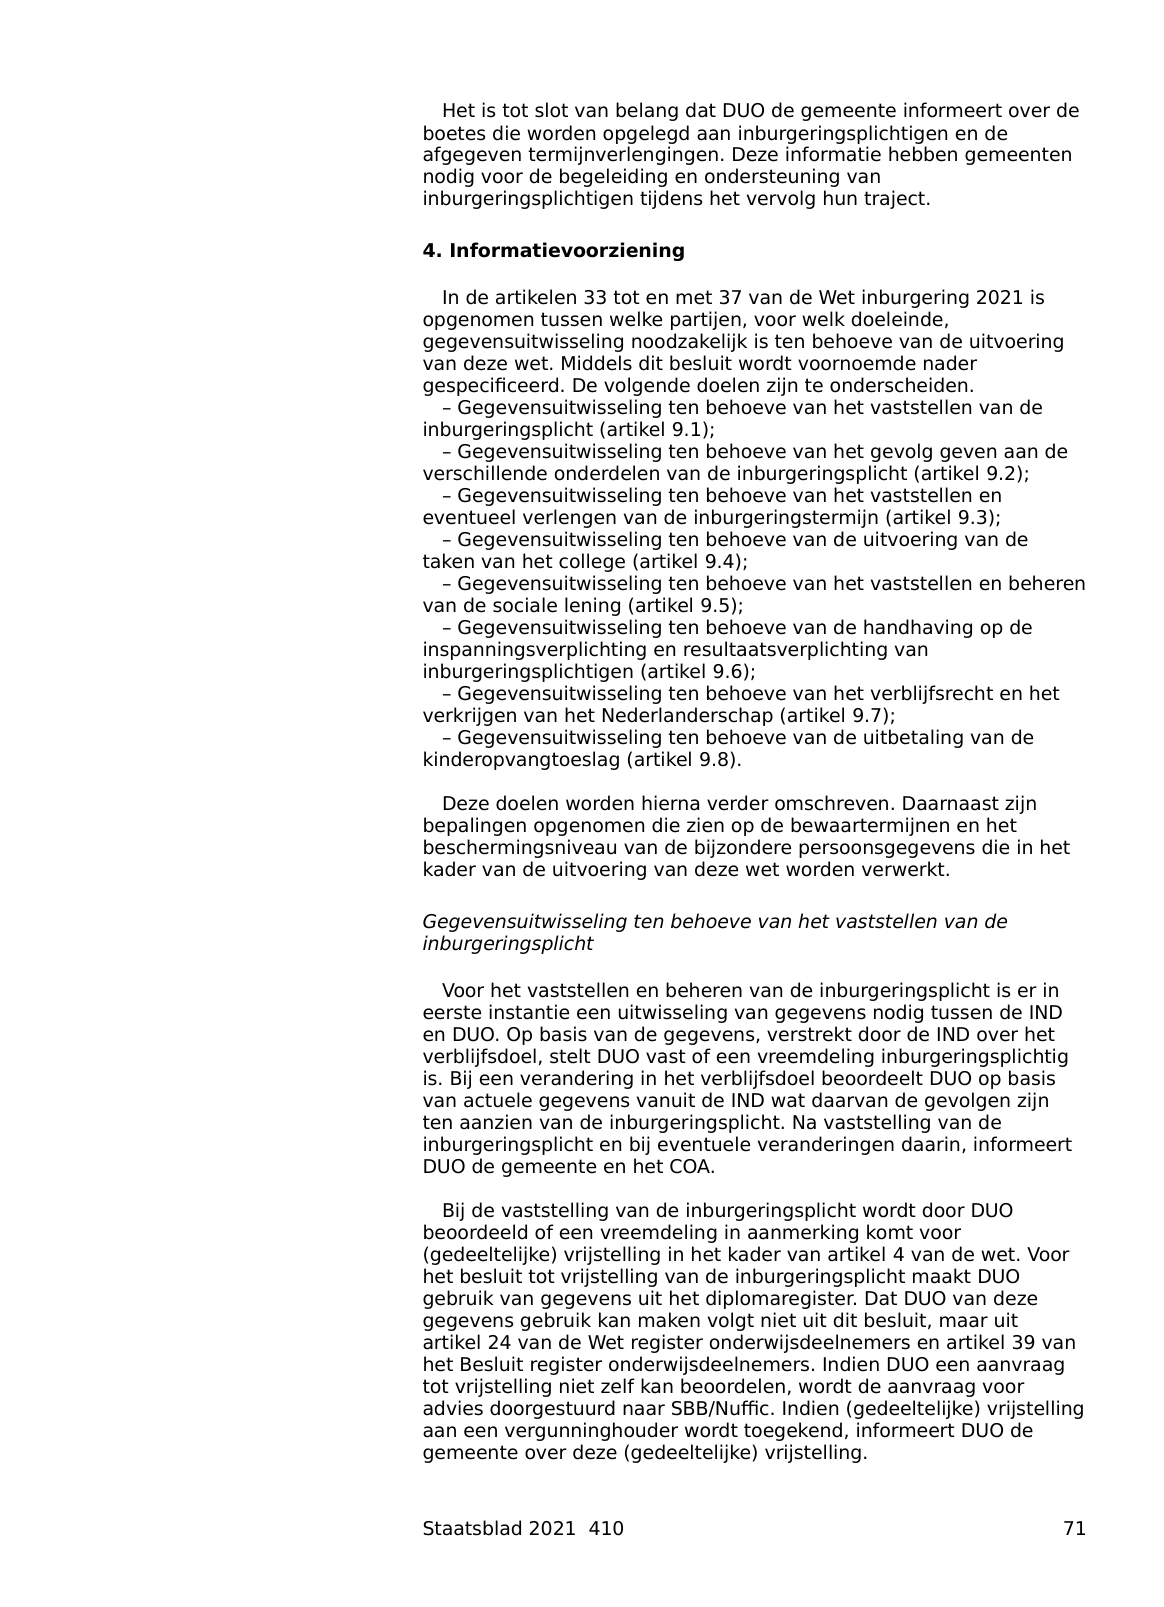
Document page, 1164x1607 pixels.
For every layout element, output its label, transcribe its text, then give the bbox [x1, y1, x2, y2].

text Bij de vaststelling van de inburgeringsplicht wordt door DUO beoordeeld of een vreemdeling in aanmerking komt voor (gedeeltelijke) vrijstelling in het kader van artikel 4 van de wet. Voor het besluit tot vrijstelling van de inburgeringsplicht maakt DUO gebruik van gegevens uit het diplomaregister. Dat DUO van deze gegevens gebruik kan maken volgt niet uit dit besluit, maar uit artikel 24 van de Wet register onderwijsdeelnemers en artikel 39 van het Besluit register onderwijsdeelnemers. Indien DUO een aanvraag tot vrijstelling niet zelf kan beoordelen, wordt de aanvraag voor advies doorgestuurd naar SBB/Nuffic. Indien (gedeeltelijke) vrijstelling aan een vergunninghouder wordt toegekend, informeert DUO de gemeente over deze (gedeeltelijke) vrijstelling. [422, 1200, 1087, 1464]
text Het is tot slot van belang dat DUO de gemeente informeert over de boetes die worden opgelegd aan inburgeringsplichtigen en de afgegeven termijnverlengingen. Deze informatie hebben gemeenten nodig voor de begeleiding en ondersteuning van inburgeringsplichtigen tijdens het vervolg hun traject. [422, 100, 1087, 210]
subtitle Gegevensuitwisseling ten behoeve van het vaststellen van de inburgeringsplicht [422, 911, 1087, 955]
text In de artikelen 33 tot en met 37 van de Wet inburgering 2021 is opgenomen tussen welke partijen, voor welk doeleinde, gegevensuitwisseling noodzakelijk is ten behoeve van de uitvoering van deze wet. Middels dit besluit wordt voornoemde nader gespecificeerd. De volgende doelen zijn te onderscheiden. [422, 287, 1087, 397]
text – Gegevensuitwisseling ten behoeve van het verblijfsrecht en het verkrijgen van het Nederlanderschap (artikel 9.7); [422, 683, 1087, 727]
text – Gegevensuitwisseling ten behoeve van het vaststellen van de inburgeringsplicht (artikel 9.1); [422, 397, 1087, 441]
text Deze doelen worden hierna verder omschreven. Daarnaast zijn bepalingen opgenomen die zien op de bewaartermijnen en het beschermingsniveau van de bijzondere persoonsgegevens die in het kader van de uitvoering van deze wet worden verwerkt. [422, 793, 1087, 881]
text – Gegevensuitwisseling ten behoeve van het vaststellen en eventueel verlengen van de inburgeringstermijn (artikel 9.3); [422, 485, 1087, 529]
subtitle 4. Informatievoorziening [422, 240, 1087, 262]
text – Gegevensuitwisseling ten behoeve van het gevolg geven aan de verschillende onderdelen van de inburgeringsplicht (artikel 9.2); [422, 441, 1087, 485]
text – Gegevensuitwisseling ten behoeve van de uitvoering van de taken van het college (artikel 9.4); [422, 529, 1087, 573]
text – Gegevensuitwisseling ten behoeve van de uitbetaling van de kinderopvangtoeslag (artikel 9.8). [422, 727, 1087, 771]
text – Gegevensuitwisseling ten behoeve van de handhaving op de inspanningsverplichting en resultaatsverplichting van inburgeringsplichtigen (artikel 9.6); [422, 617, 1087, 683]
text Voor het vaststellen en beheren van de inburgeringsplicht is er in eerste instantie een uitwisseling van gegevens nodig tussen de IND en DUO. Op basis van de gegevens, verstrekt door de IND over het verblijfsdoel, stelt DUO vast of een vreemdeling inburgeringsplichtig is. Bij een verandering in het verblijfsdoel beoordeelt DUO op basis van actuele gegevens vanuit de IND wat daarvan de gevolgen zijn ten aanzien van de inburgeringsplicht. Na vaststelling van de inburgeringsplicht en bij eventuele veranderingen daarin, informeert DUO de gemeente en het COA. [422, 980, 1087, 1178]
text – Gegevensuitwisseling ten behoeve van het vaststellen en beheren van de sociale lening (artikel 9.5); [422, 573, 1087, 617]
